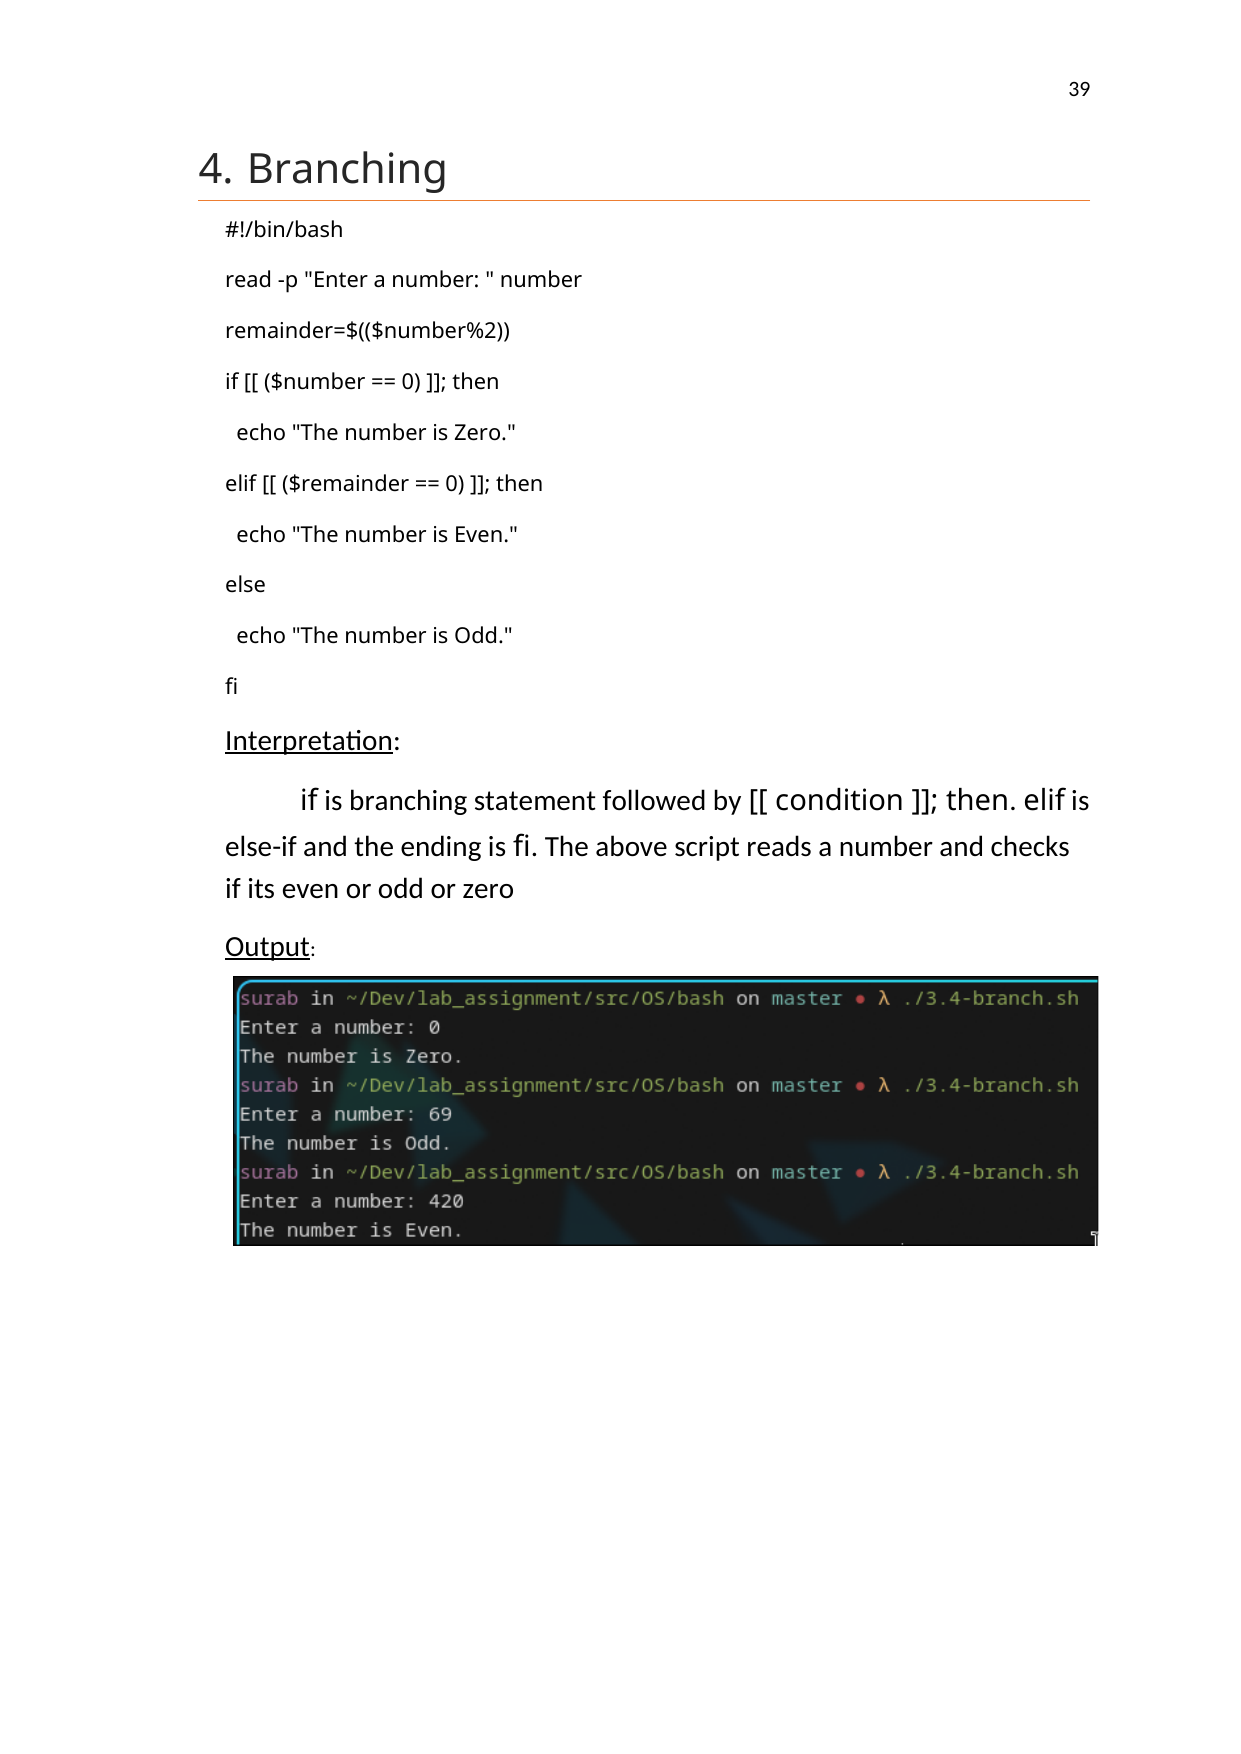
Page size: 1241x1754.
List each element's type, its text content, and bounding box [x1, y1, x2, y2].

text remainder=$(($number%2)) [225, 315, 1090, 345]
text if is branching statement followed by [[ condition ]]; then. elif is else-if and the ending is fi. The above script reads a number and checks if its even or odd or zero [225, 779, 1090, 906]
text echo "The number is Zero." [225, 417, 1090, 447]
text Output: [225, 928, 1090, 963]
text #!/bin/bash [225, 214, 1090, 243]
subtitle Branching [198, 139, 1090, 200]
text read -p "Enter a number: " number [225, 264, 1090, 294]
text else [225, 569, 1090, 599]
text Interpretation: [225, 722, 1090, 758]
picture [233, 976, 1099, 1246]
text elif [[ ($remainder == 0) ]]; then [225, 468, 1090, 498]
text if [[ ($number == 0) ]]; then [225, 366, 1090, 396]
text fi [225, 671, 1090, 701]
text echo "The number is Odd." [225, 620, 1090, 650]
text echo "The number is Even." [225, 519, 1090, 548]
